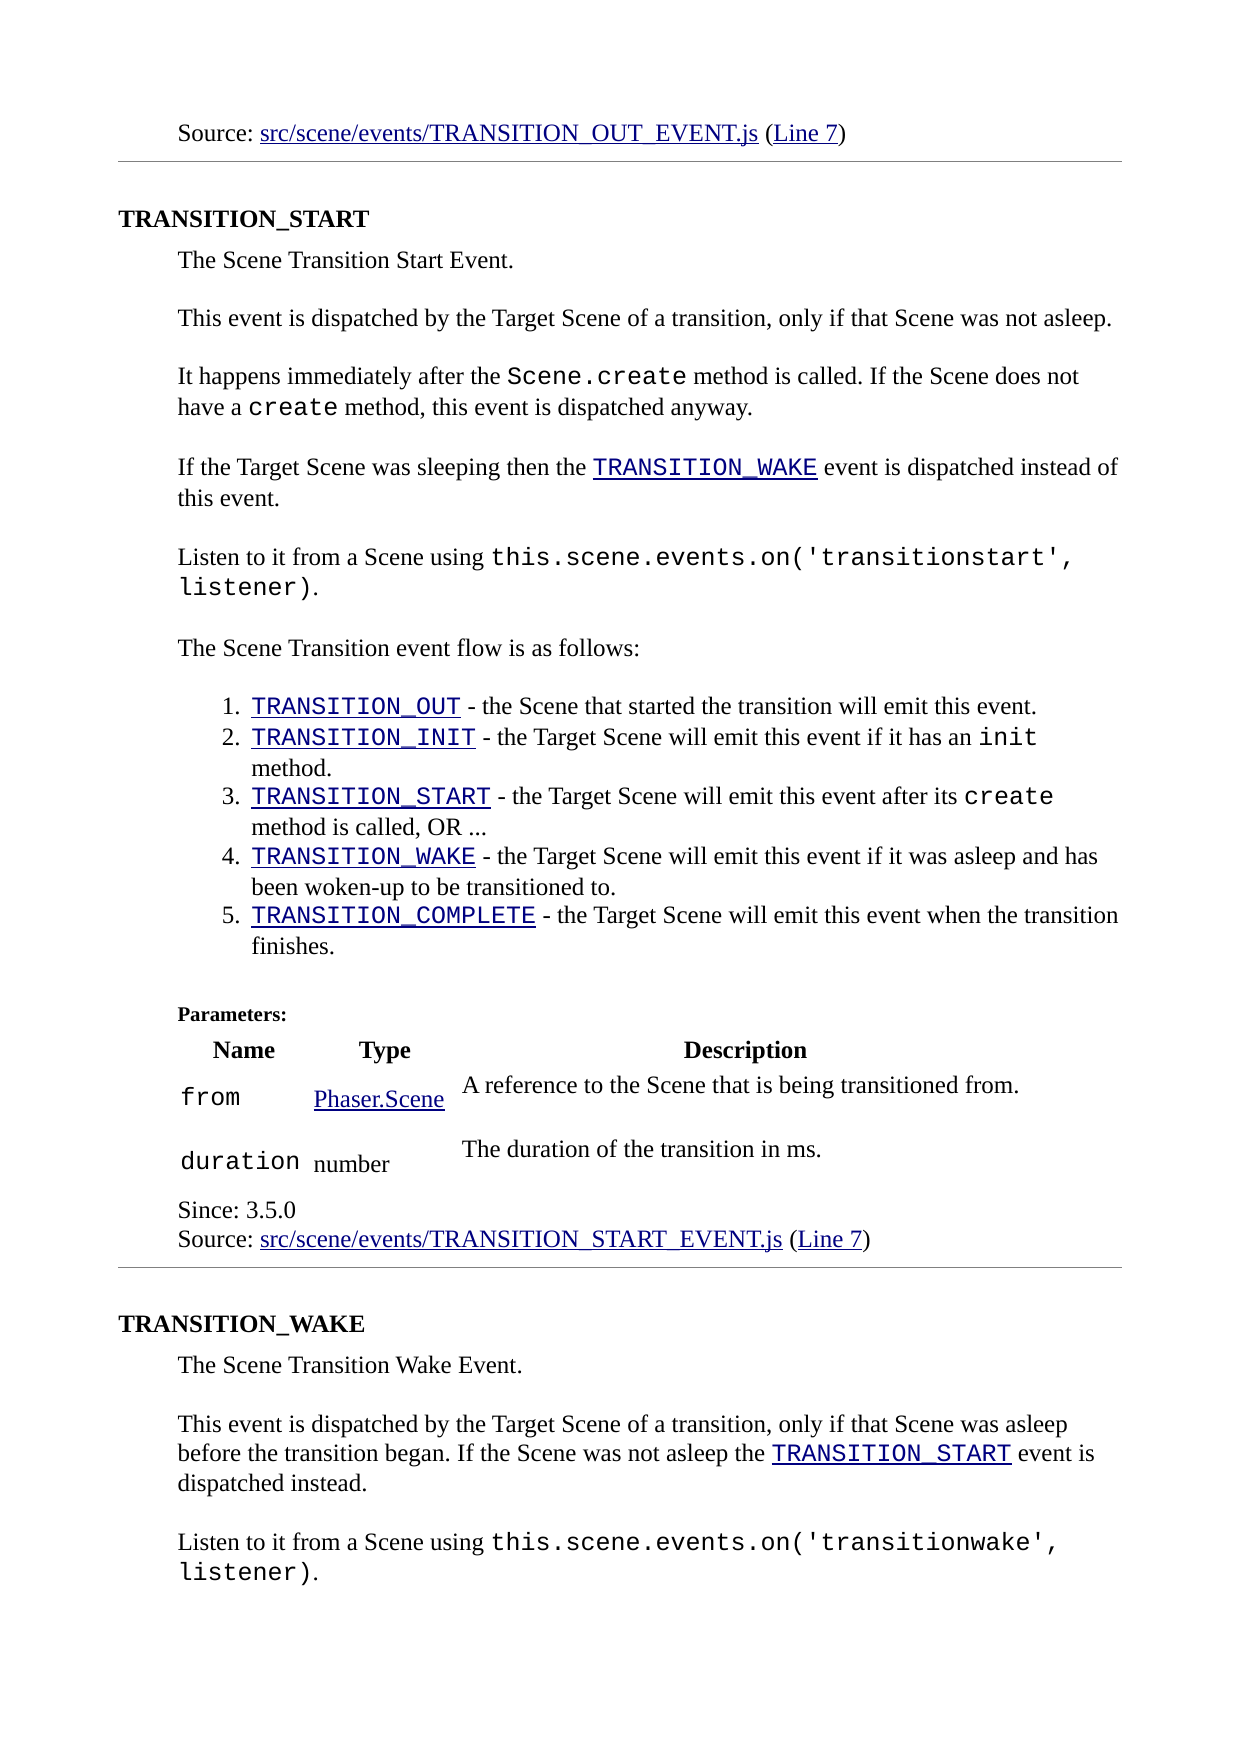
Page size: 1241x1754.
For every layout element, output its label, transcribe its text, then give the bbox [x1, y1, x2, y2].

list TRANSITION_START - the Target Scene will emit this event after its create method is called, OR ... [222, 781, 1122, 841]
list Listen to it from a Scene using this.scene.events.on('transitionstart', listener). [177, 542, 1122, 603]
list TRANSITION_INIT - the Target Scene will emit this event if it has an init method. [222, 722, 1122, 781]
table_header Type [310, 1033, 459, 1067]
subtitle TRANSITION_WAKE [118, 1309, 1122, 1338]
list TRANSITION_COMPLETE - the Target Scene will emit this event when the transition finishes. [222, 901, 1122, 960]
table_cell duration [177, 1131, 310, 1195]
table_cell The duration of the transition in ms. [459, 1131, 1032, 1195]
list TRANSITION_OUT - the Scene that started the transition will emit this event. [222, 691, 1122, 722]
list If the Target Scene was sleeping then the TRANSITION_WAKE event is dispatched instead of this event. [177, 452, 1122, 512]
table_cell from [177, 1067, 310, 1131]
table_cell number [310, 1131, 459, 1195]
list TRANSITION_WAKE - the Target Scene will emit this event if it was asleep and has been woken-up to be transitioned to. [222, 841, 1122, 901]
list The Scene Transition Wake Event. [177, 1351, 1122, 1379]
table_header Description [459, 1033, 1032, 1067]
list The Scene Transition Start Event. [177, 245, 1122, 274]
table_header Name [177, 1033, 310, 1067]
subtitle Source: src/scene/events/TRANSITION_OUT_EVENT.js (Line 7) [177, 118, 1122, 147]
list It happens immediately after the Scene.create method is called. If the Scene does not have a create method, this event is dispatched anyway. [177, 361, 1122, 423]
subtitle Parameters: [177, 1002, 1122, 1026]
list This event is dispatched by the Target Scene of a transition, only if that Scene was not asleep. [177, 303, 1122, 332]
list The Scene Transition event flow is as follows: [177, 633, 1122, 661]
list Listen to it from a Scene using this.scene.events.on('transitionwake', listener). [177, 1527, 1122, 1588]
list This event is dispatched by the Target Scene of a transition, only if that Scene was asleep before the transition began. If the Scene was not asleep the TRANSITION_START event is dispatched instead. [177, 1409, 1122, 1497]
table_cell Phaser.Scene [310, 1067, 459, 1131]
subtitle Since: 3.5.0 [177, 1195, 1122, 1224]
subtitle TRANSITION_START [118, 204, 1122, 232]
subtitle Source: src/scene/events/TRANSITION_START_EVENT.js (Line 7) [177, 1224, 1122, 1253]
table_cell A reference to the Scene that is being transitioned from. [459, 1067, 1032, 1131]
